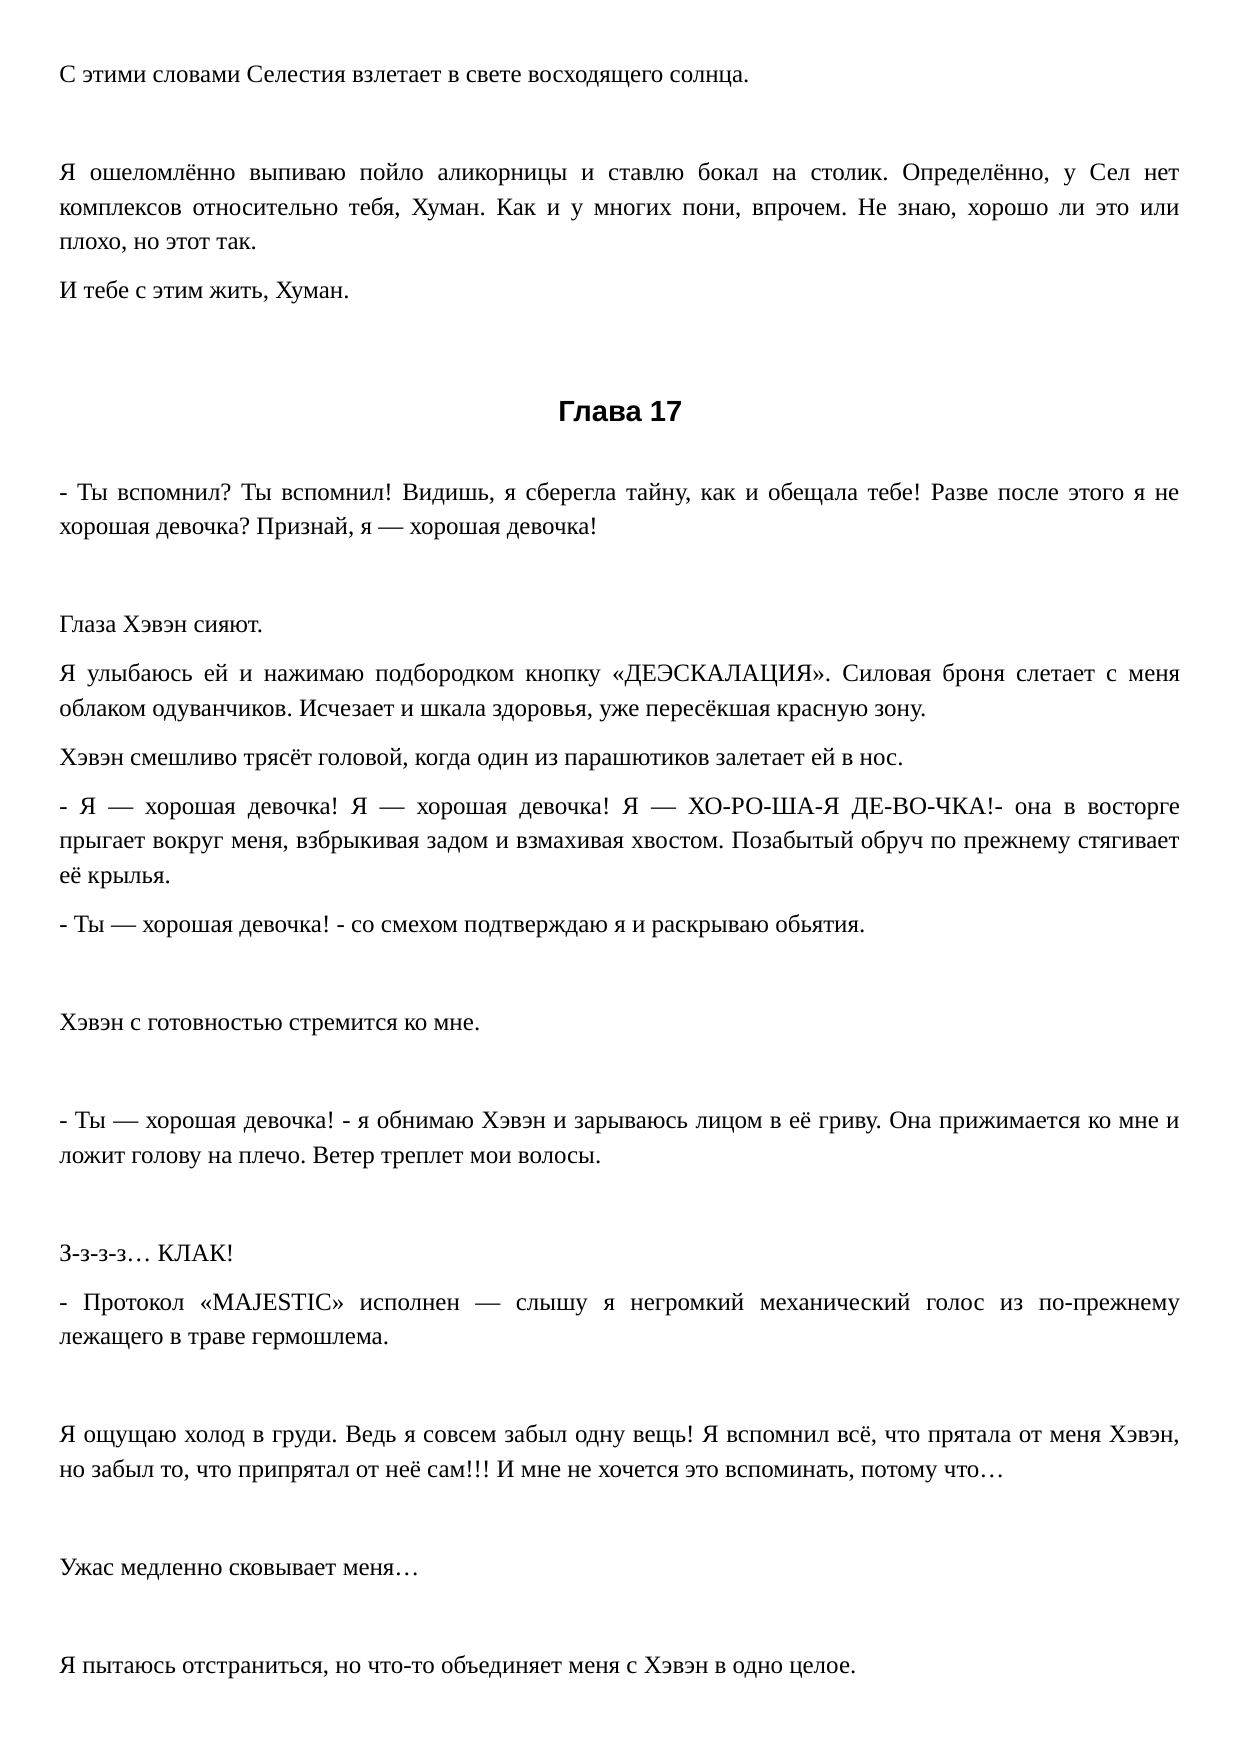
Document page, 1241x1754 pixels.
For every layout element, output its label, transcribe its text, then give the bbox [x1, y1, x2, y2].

text Я улыбаюсь ей и нажимаю подбородком кнопку «ДЕЭСКАЛАЦИЯ». Силовая броня слетает с меня облаком одуванчиков. Исчезает и шкала здоровья, уже пересёкшая красную зону. [59, 658, 1181, 722]
text Я пытаюсь отстраниться, но что-то объединяет меня с Хэвэн в одно целое. [59, 1650, 1181, 1679]
text И тебе с этим жить, Хуман. [59, 275, 1181, 304]
text - Ты вспомнил? Ты вспомнил! Видишь, я сберегла тайну, как и обещала тебе! Разве после этого я не хорошая девочка? Признай, я — хорошая девочка! [59, 477, 1181, 540]
text З-з-з-з… КЛАК! [59, 1238, 1181, 1267]
text С этими словами Селестия взлетает в свете восходящего солнца. [59, 59, 1181, 88]
subtitle Глава 17 [59, 394, 1181, 428]
text Глаза Хэвэн сияют. [59, 609, 1181, 638]
text Хэвэн с готовностью стремится ко мне. [59, 1007, 1181, 1036]
text Хэвэн смешливо трясёт головой, когда один из парашютиков залетает ей в нос. [59, 742, 1181, 771]
text - Ты — хорошая девочка! - я обнимаю Хэвэн и зарываюсь лицом в её гриву. Она прижимается ко мне и ложит голову на плечо. Ветер треплет мои волосы. [59, 1105, 1181, 1168]
text Ужас медленно сковывает меня… [59, 1552, 1181, 1581]
text Я ошеломлённо выпиваю пойло аликорницы и ставлю бокал на столик. Определённо, у Сел нет комплексов относительно тебя, Хуман. Как и у многих пони, впрочем. Не знаю, хорошо ли это или плохо, но этот так. [59, 157, 1181, 255]
text Я ощущаю холод в груди. Ведь я совсем забыл одну вещь! Я вспомнил всё, что прятала от меня Хэвэн, но забыл то, что припрятал от неё сам!!! И мне не хочется это вспоминать, потому что… [59, 1419, 1181, 1483]
text - Ты — хорошая девочка! - со смехом подтверждаю я и раскрываю обьятия. [59, 909, 1181, 938]
text - Протокол «MAJESTIC» исполнен — слышу я негромкий механический голос из по-прежнему лежащего в траве гермошлема. [59, 1287, 1181, 1350]
text - Я — хорошая девочка! Я — хорошая девочка! Я — ХО-РО-ША-Я ДЕ-ВО-ЧКА!- она в восторге прыгает вокруг меня, взбрыкивая задом и взмахивая хвостом. Позабытый обруч по прежнему стягивает её крылья. [59, 791, 1181, 889]
